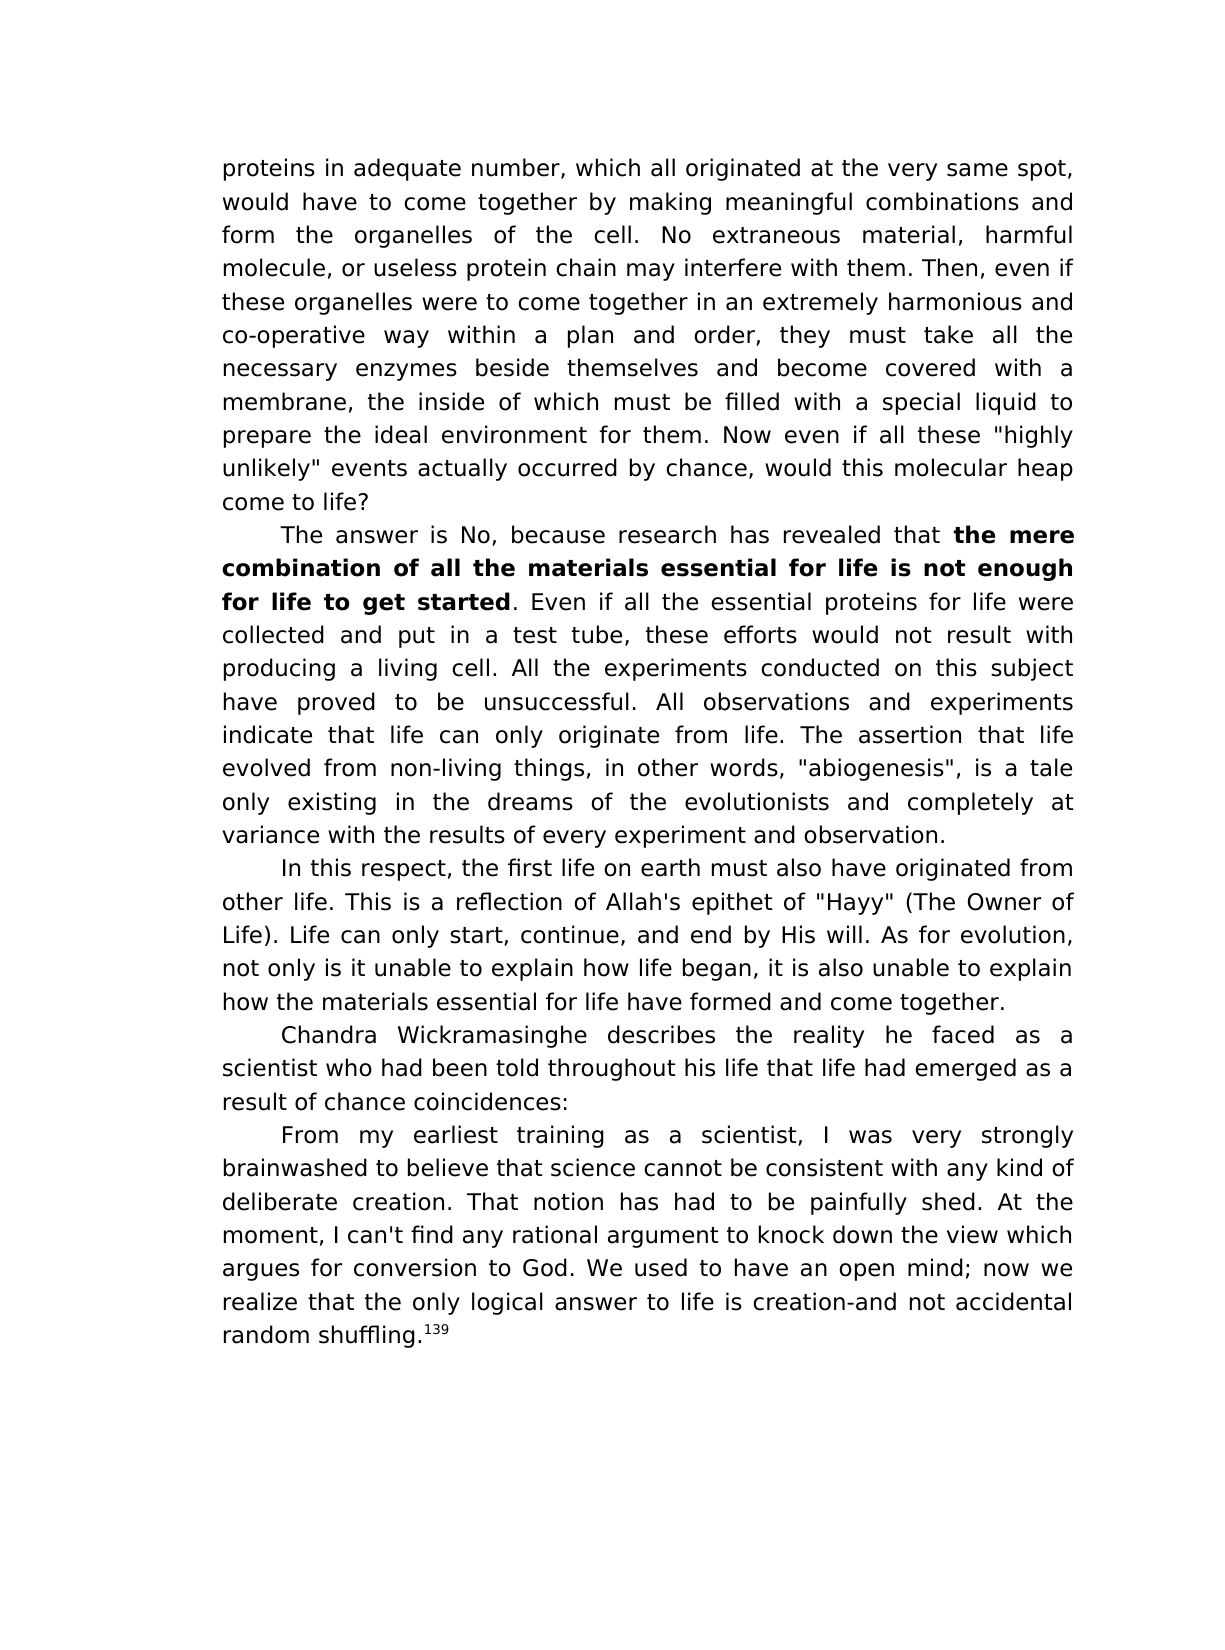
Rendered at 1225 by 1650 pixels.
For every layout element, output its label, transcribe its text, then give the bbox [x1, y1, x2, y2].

text In this respect, the first life on earth must also have originated from other life. This is a reflection of Allah's epithet of "Hayy" (The Owner of Life). Life can only start, continue, and end by His will. As for evolution, not only is it unable to explain how life began, it is also unable to explain how the materials essential for life have formed and come together. [222, 850, 1075, 1017]
text Chandra Wickramasinghe describes the reality he faced as a scientist who had been told throughout his life that life had emerged as a result of chance coincidences: [222, 1017, 1075, 1117]
text From my earliest training as a scientist, I was very strongly brainwashed to believe that science cannot be consistent with any kind of deliberate creation. That notion has had to be painfully shed. At the moment, I can't find any rational argument to knock down the view which argues for conversion to God. We used to have an open mind; now we realize that the only logical answer to life is creation-and not accidental random shuffling.139 [222, 1117, 1075, 1350]
text proteins in adequate number, which all originated at the very same spot, would have to come together by making meaningful combinations and form the organelles of the cell. No extraneous material, harmful molecule, or useless protein chain may interfere with them. Then, even if these organelles were to come together in an extremely harmonious and co-operative way within a plan and order, they must take all the necessary enzymes beside themselves and become covered with a membrane, the inside of which must be filled with a special liquid to prepare the ideal environment for them. Now even if all these "highly unlikely" events actually occurred by chance, would this molecular heap come to life? [222, 150, 1075, 517]
text The answer is No, because research has revealed that the mere combination of all the materials essential for life is not enough for life to get started. Even if all the essential proteins for life were collected and put in a test tube, these efforts would not result with producing a living cell. All the experiments conducted on this subject have proved to be unsuccessful. All observations and experiments indicate that life can only originate from life. The assertion that life evolved from non-living things, in other words, "abiogenesis", is a tale only existing in the dreams of the evolutionists and completely at variance with the results of every experiment and observation. [222, 517, 1075, 850]
